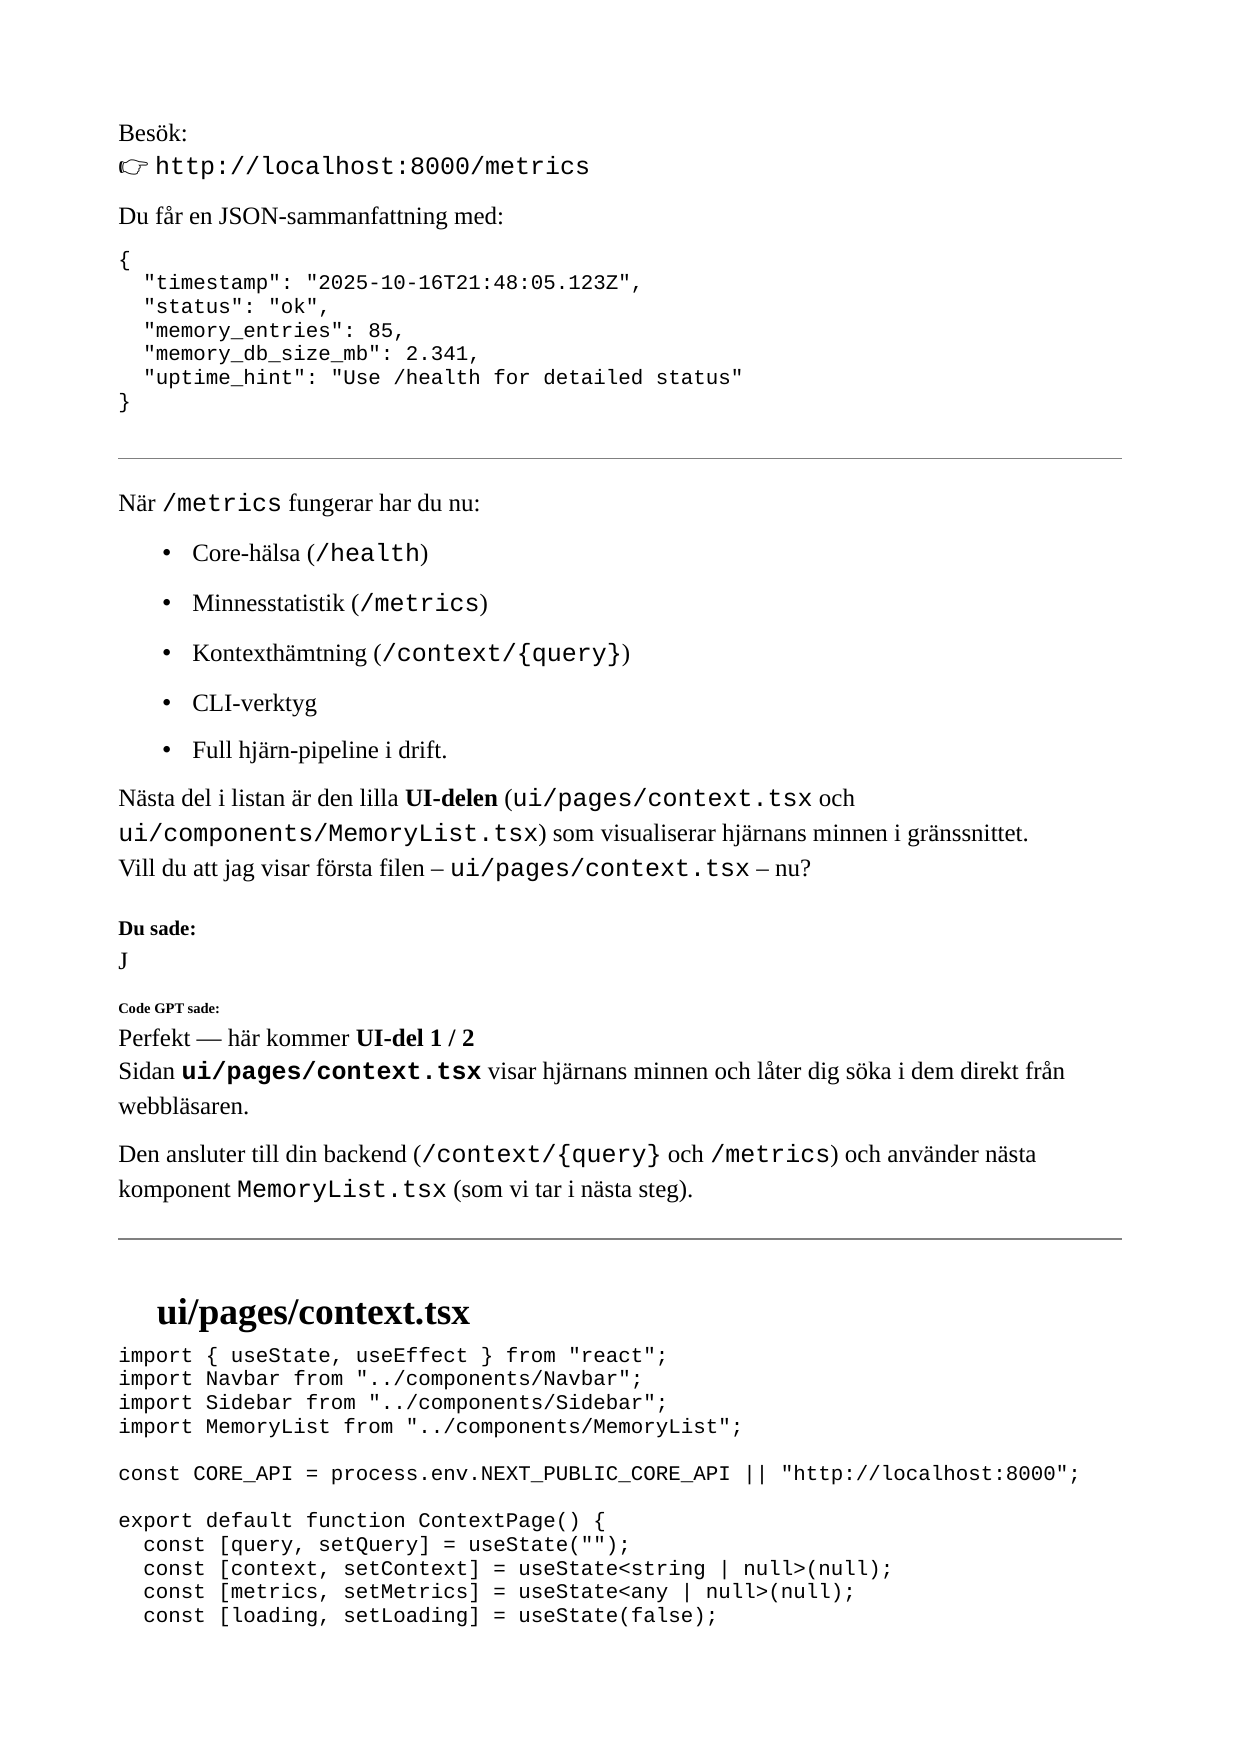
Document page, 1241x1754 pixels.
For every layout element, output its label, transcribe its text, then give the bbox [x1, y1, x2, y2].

text "uptime_hint": "Use /health for detailed status" [118, 367, 1122, 391]
text import Navbar from "../components/Navbar"; [118, 1368, 1122, 1392]
text Den ansluter till din backend (/context/{query} och /metrics) och använder nästa komponent MemoryList.tsx (som vi tar i nästa steg). [118, 1139, 1122, 1205]
list Kontexthämtning (/context/{query}) [162, 638, 1122, 669]
text Nästa del i listan är den lilla UI-delen (ui/pages/context.tsx och ui/components/MemoryList.tsx) som visualiserar hjärnans minnen i gränssnittet. Vill du att jag visar första filen – ui/pages/context.tsx – nu? [118, 783, 1122, 884]
text "timestamp": "2025-10-16T21:48:05.123Z", [118, 272, 1122, 296]
text J [118, 946, 1122, 975]
text Perfekt — här kommer UI-del 1 / 2 🎨 Sidan ui/pages/context.tsx visar hjärnans minnen och låter dig söka i dem direkt från webbläsaren. [118, 1023, 1122, 1120]
text Besök: 👉 http://localhost:8000/metrics [118, 118, 1122, 182]
list Full hjärn-pipeline i drift. [162, 736, 1122, 764]
text import Sidebar from "../components/Sidebar"; [118, 1392, 1122, 1416]
text import MemoryList from "../components/MemoryList"; [118, 1416, 1122, 1439]
text import { useState, useEffect } from "react"; [118, 1345, 1122, 1368]
text "status": "ok", [118, 296, 1122, 320]
subtitle Du sade: [118, 916, 1122, 940]
text "memory_entries": 85, [118, 320, 1122, 343]
text Du får en JSON-sammanfattning med: [118, 201, 1122, 230]
text const [loading, setLoading] = useState(false); [118, 1605, 1122, 1628]
text "memory_db_size_mb": 2.341, [118, 343, 1122, 367]
text När /metrics fungerar har du nu: [118, 488, 1122, 519]
text const [query, setQuery] = useState(""); [118, 1534, 1122, 1557]
text const [metrics, setMetrics] = useState<any | null>(null); [118, 1581, 1122, 1605]
text const CORE_API = process.env.NEXT_PUBLIC_CORE_API || "http://localhost:8000"; [118, 1463, 1122, 1487]
text } [118, 391, 1122, 414]
list Minnesstatistik (/metrics) [162, 588, 1122, 619]
text const [context, setContext] = useState<string | null>(null); [118, 1557, 1122, 1581]
subtitle Code GPT sade: [118, 1000, 1122, 1017]
subtitle 🧩 ui/pages/context.tsx [118, 1289, 1122, 1332]
list Core-hälsa (/health) [162, 538, 1122, 569]
list CLI-verktyg [162, 688, 1122, 717]
text { [118, 249, 1122, 272]
text export default function ContextPage() { [118, 1510, 1122, 1534]
